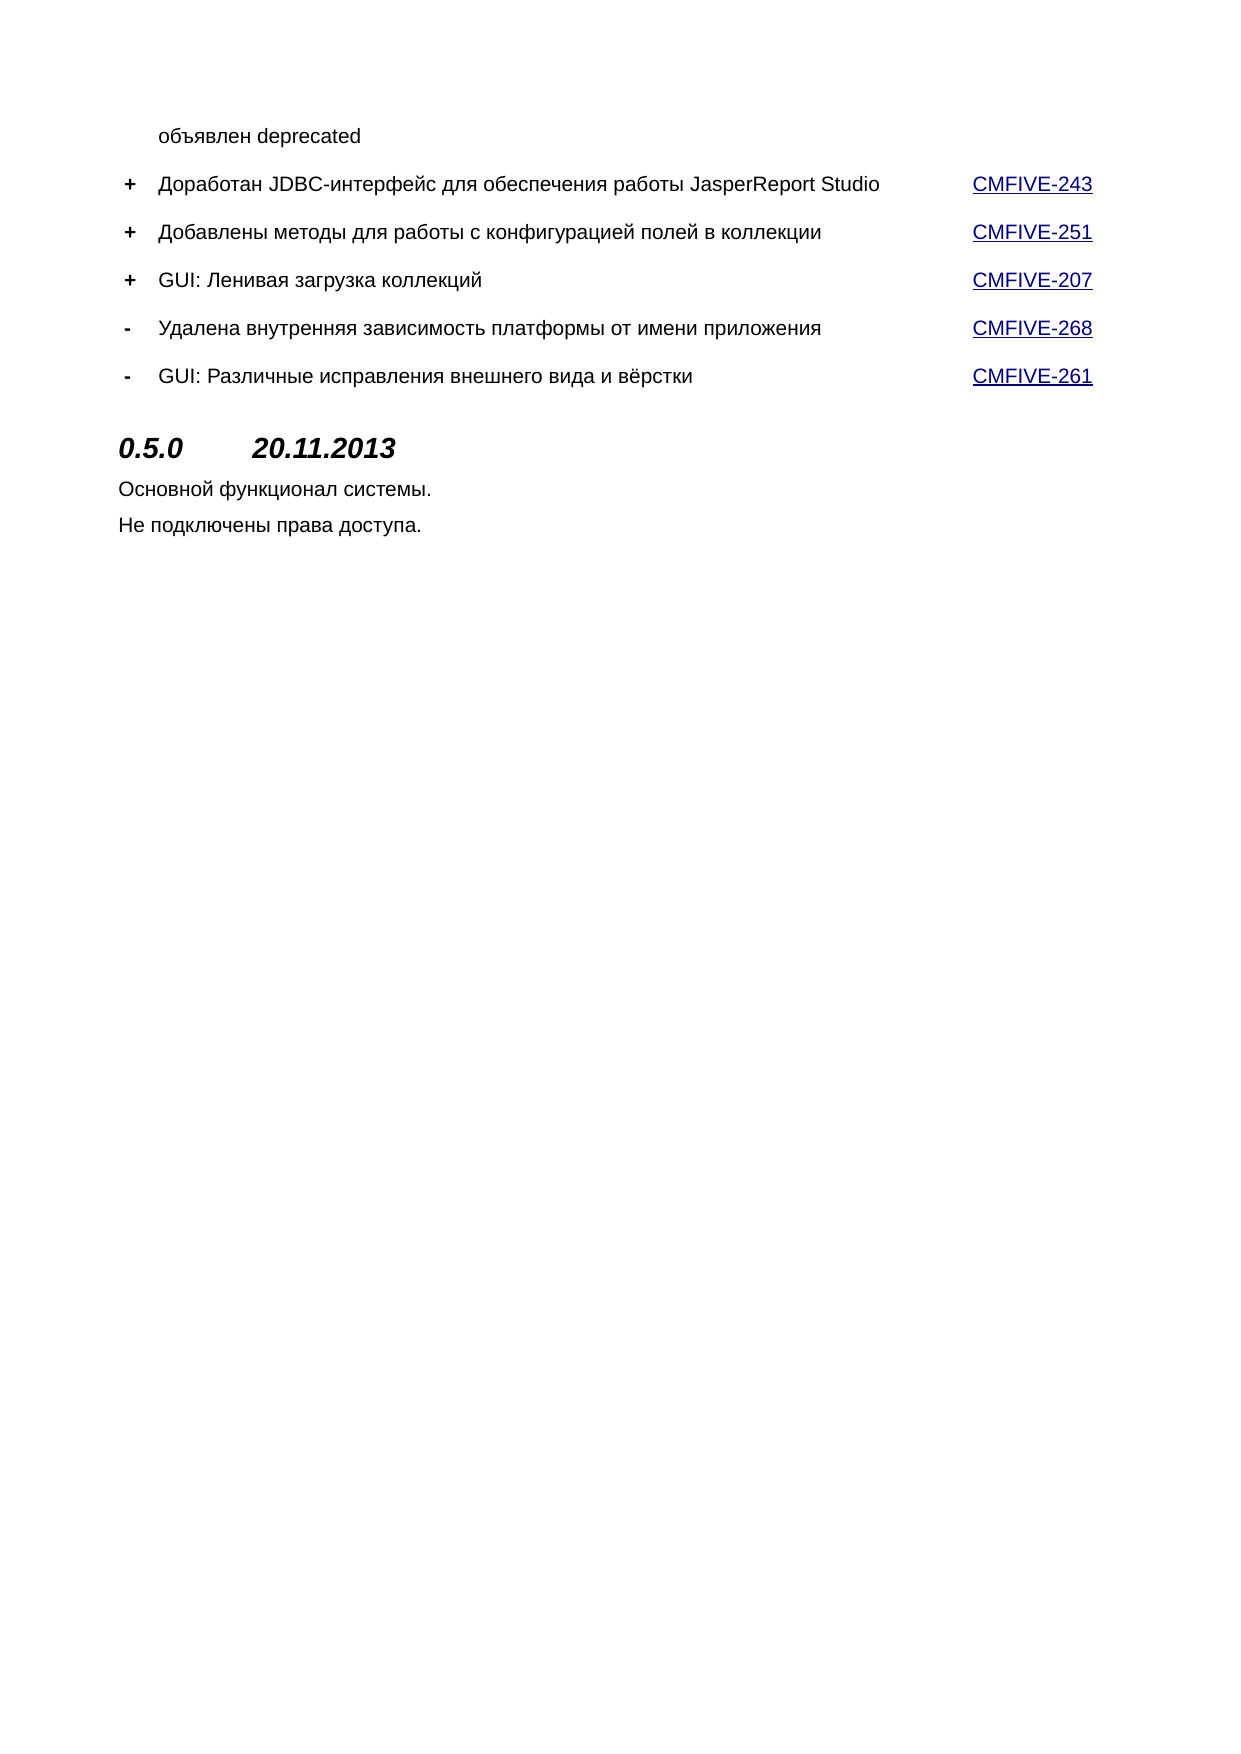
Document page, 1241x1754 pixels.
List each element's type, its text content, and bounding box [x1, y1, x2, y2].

table_cell - [118, 358, 152, 406]
table_cell CMFIVE-268 [966, 310, 1123, 358]
table_cell CMFIVE-261 [966, 358, 1123, 406]
table_cell GUI: Различные исправления внешнего вида и вёрстки [153, 358, 966, 406]
subtitle 0.5.0 20.11.2013 [118, 431, 1122, 464]
table_cell Доработан JDBC-интерфейс для обеспечения работы JasperReport Studio [153, 166, 966, 214]
table_cell [118, 118, 152, 166]
table_cell Удалена внутренняя зависимость платформы от имени приложения [153, 310, 966, 358]
table_cell + [118, 262, 152, 310]
table_cell + [118, 166, 152, 214]
table_cell CMFIVE-251 [966, 214, 1123, 262]
text Не подключены права доступа. [118, 513, 1122, 537]
table_cell CMFIVE-243 [966, 166, 1123, 214]
table_cell + [118, 214, 152, 262]
table_cell Добавлены методы для работы с конфигурацией полей в коллекции [153, 214, 966, 262]
table_cell CMFIVE-207 [966, 262, 1123, 310]
text Основной функционал системы. [118, 477, 1122, 501]
table_cell - [118, 310, 152, 358]
table_cell [966, 118, 1123, 166]
table_cell объявлен deprecated [153, 118, 966, 166]
table_cell GUI: Ленивая загрузка коллекций [153, 262, 966, 310]
